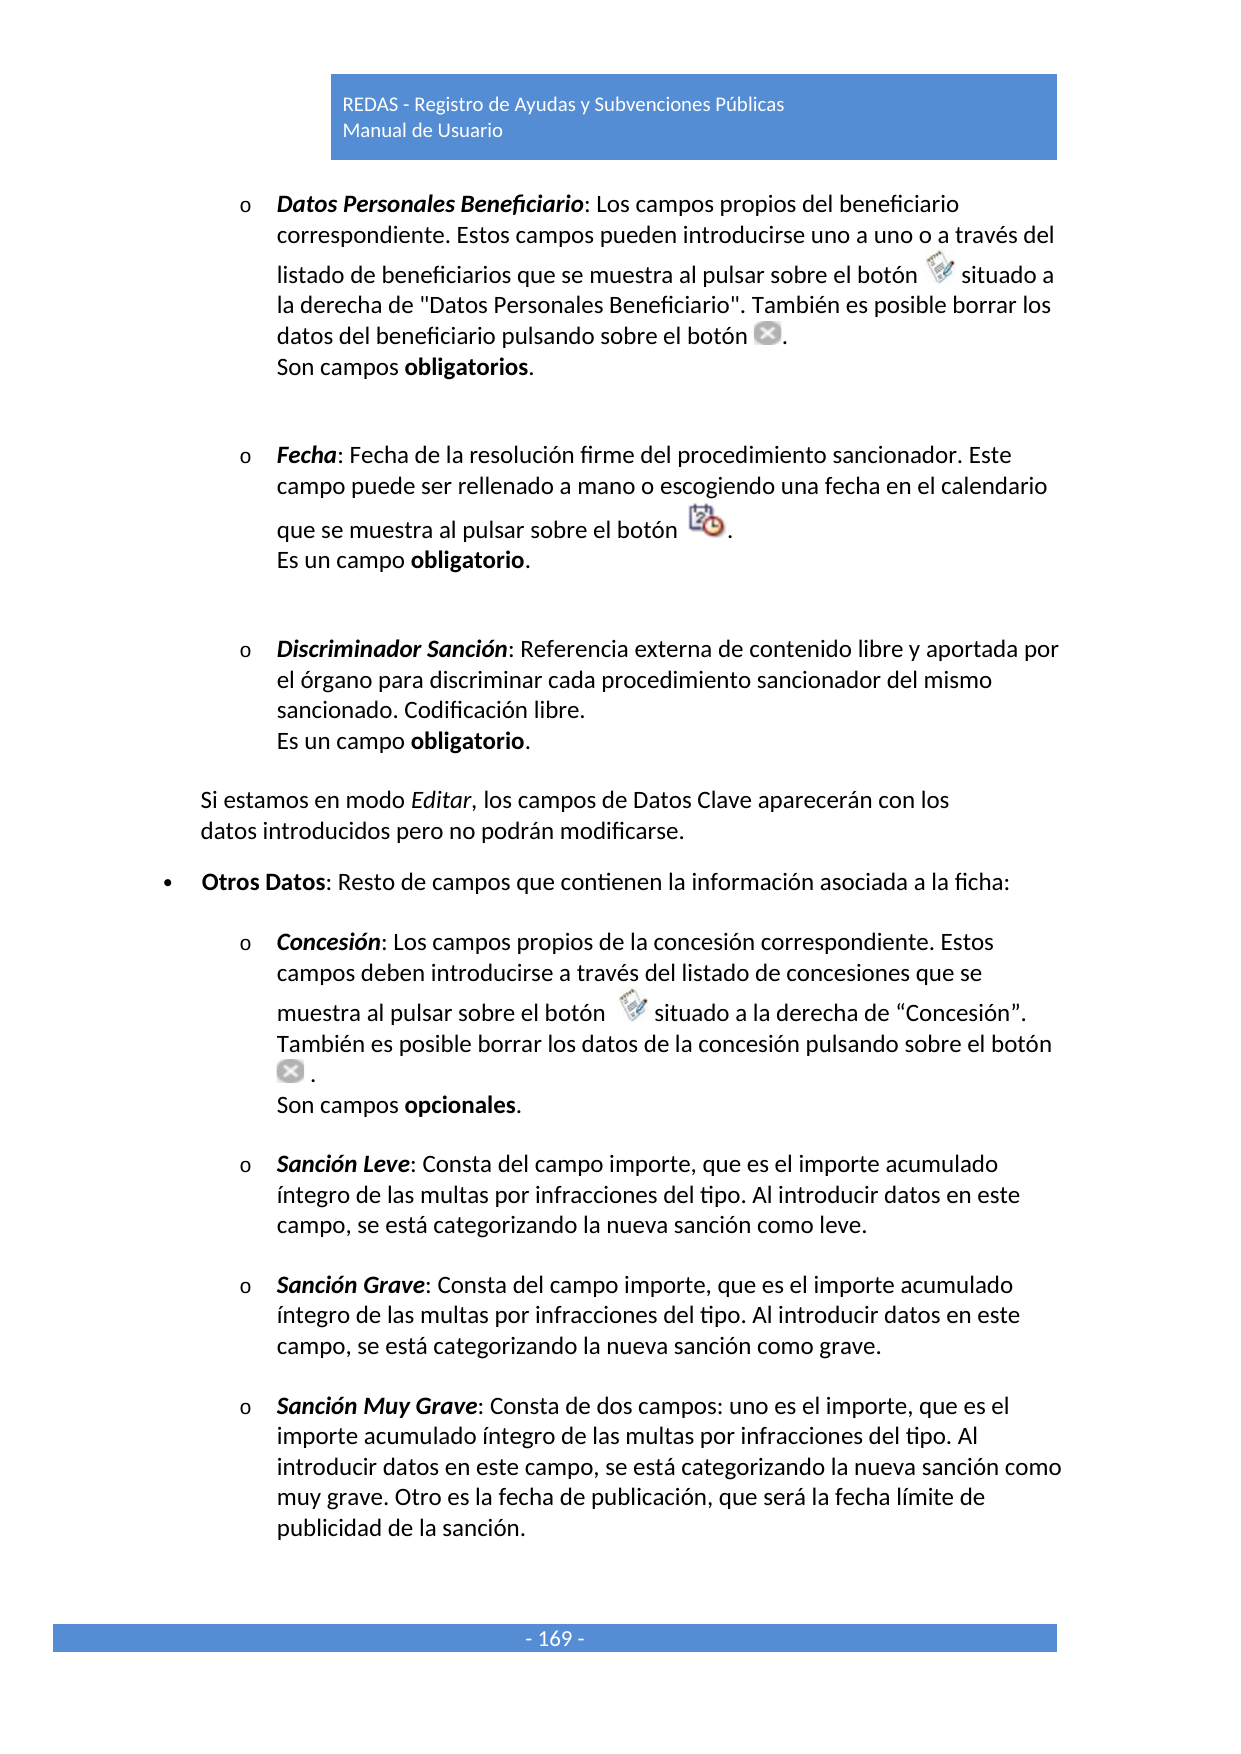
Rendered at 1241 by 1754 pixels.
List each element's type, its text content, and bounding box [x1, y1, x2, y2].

list Sanción Muy Grave: Consta de dos campos: uno es el importe, que es el importe acumulado íntegro de las multas por infracciones del tipo. Al introducir datos en este campo, se está categorizando la nueva sanción como muy grave. Otro es la fecha de publicación, que será la fecha límite de publicidad de la sanción. [239, 1390, 1062, 1542]
list Sanción Grave: Consta del campo importe, que es el importe acumulado íntegro de las multas por infracciones del tipo. Al introducir datos en este campo, se está categorizando la nueva sanción como grave. [239, 1269, 1062, 1361]
list Datos Personales Beneficiario: Los campos propios del beneficiario correspondiente. Estos campos pueden introducirse uno a uno o a través del listado de beneficiarios que se muestra al pulsar sobre el botón situado a la derecha de "Datos Personales Beneficiario". También es posible borrar los datos del beneficiario pulsando sobre el botón . Son campos obligatorios. [239, 188, 1062, 381]
list Otros Datos: Resto de campos que contienen la información asociada a la ficha: [164, 867, 1062, 897]
list Discriminador Sanción: Referencia externa de contenido libre y aportada por el órgano para discriminar cada procedimiento sancionador del mismo sancionado. Codificación libre. Es un campo obligatorio. [239, 633, 1062, 756]
picture [617, 987, 649, 1022]
list Concesión: Los campos propios de la concesión correspondiente. Estos campos deben introducirse a través del listado de concesiones que se muestra al pulsar sobre el botón situado a la derecha de “Concesión”. También es posible borrar los datos de la concesión pulsando sobre el botón . Son campos opcionales. [239, 926, 1062, 1119]
picture [276, 1059, 305, 1083]
list Fecha: Fecha de la resolución firme del procedimiento sancionador. Este campo puede ser rellenado a mano o escogiendo una fecha en el calendario que se muestra al pulsar sobre el botón . Es un campo obligatorio. [239, 439, 1062, 575]
text Si estamos en modo Editar, los campos de Datos Clave aparecerán con los datos introducidos pero no podrán modificarse. [127, 785, 1062, 846]
picture [924, 249, 956, 284]
picture [683, 500, 727, 539]
list Sanción Leve: Consta del campo importe, que es el importe acumulado íntegro de las multas por infracciones del tipo. Al introducir datos en este campo, se está categorizando la nueva sanción como leve. [239, 1148, 1062, 1240]
picture [753, 321, 782, 345]
